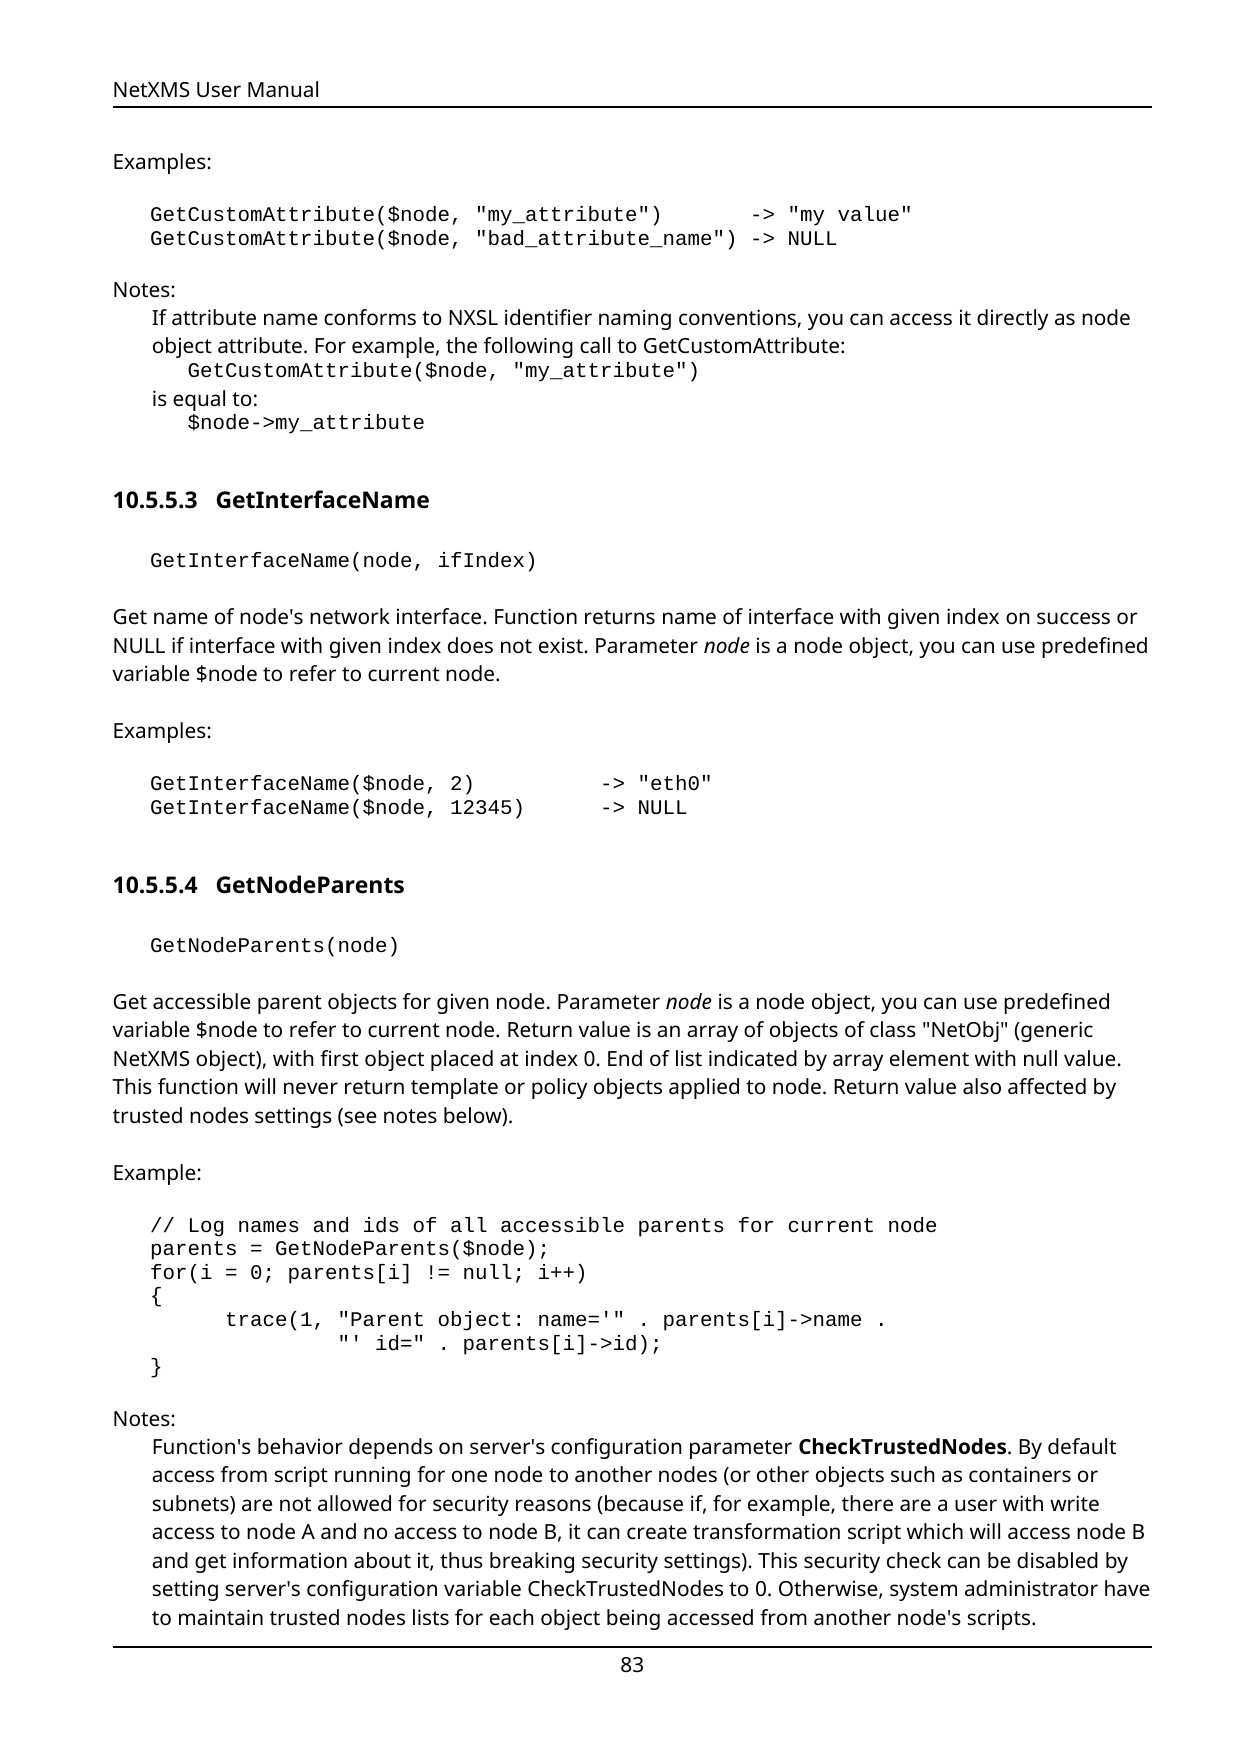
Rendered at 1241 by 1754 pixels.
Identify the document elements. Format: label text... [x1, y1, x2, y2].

text GetCustomAttribute($node, "my_attribute") -> "my value" [150, 204, 1152, 227]
text Notes: [112, 275, 1152, 303]
text Get name of node's network interface. Function returns name of interface with given index on success or NULL if interface with given index does not exist. Parameter node is a node object, you can use predefined variable $node to refer to current node. [112, 602, 1152, 688]
text Examples: [112, 147, 1152, 175]
text $node->my_attribute [187, 412, 1152, 436]
text Function's behavior depends on server's configuration parameter CheckTrustedNodes. By default access from script running for one node to another nodes (or other objects such as containers or subnets) are not allowed for security reasons (because if, for example, there are a user with write access to node A and no access to node B, it can create transformation script which will access node B and get information about it, thus breaking security settings). This security check can be disabled by setting server's configuration variable CheckTrustedNodes to 0. Otherwise, system administrator have to maintain trusted nodes lists for each object being accessed from another node's scripts. [152, 1432, 1152, 1631]
subtitle GetInterfaceName [112, 484, 1152, 516]
text trace(1, "Parent object: name='" . parents[i]->name . [150, 1309, 1152, 1333]
text // Log names and ids of all accessible parents for current node [150, 1214, 1152, 1238]
text GetNodeParents(node) [150, 935, 1152, 959]
text for(i = 0; parents[i] != null; i++) [150, 1262, 1152, 1286]
text Example: [112, 1158, 1152, 1186]
text "' id=" . parents[i]->id); [150, 1333, 1152, 1356]
text If attribute name conforms to NXSL identifier naming conventions, you can access it directly as node object attribute. For example, the following call to GetCustomAttribute: [152, 303, 1152, 360]
text } [150, 1356, 1152, 1380]
subtitle GetNodeParents [112, 869, 1152, 900]
text Get accessible parent objects for given node. Parameter node is a node object, you can use predefined variable $node to refer to current node. Return value is an array of objects of class "NetObj" (generic NetXMS object), with first object placed at index 0. End of list indicated by array element with null value. This function will never return template or policy objects applied to node. Return value also affected by trusted nodes settings (see notes below). [112, 987, 1152, 1129]
text { [150, 1286, 1152, 1309]
text parents = GetNodeParents($node); [150, 1238, 1152, 1262]
text Notes: [112, 1404, 1152, 1432]
text GetCustomAttribute($node, "bad_attribute_name") -> NULL [150, 227, 1152, 251]
text GetInterfaceName($node, 2) -> "eth0" [150, 773, 1152, 797]
text is equal to: [152, 384, 1152, 412]
text GetCustomAttribute($node, "my_attribute") [187, 360, 1152, 384]
text GetInterfaceName(node, ifIndex) [150, 550, 1152, 574]
text GetInterfaceName($node, 12345) -> NULL [150, 797, 1152, 820]
text Examples: [112, 716, 1152, 745]
